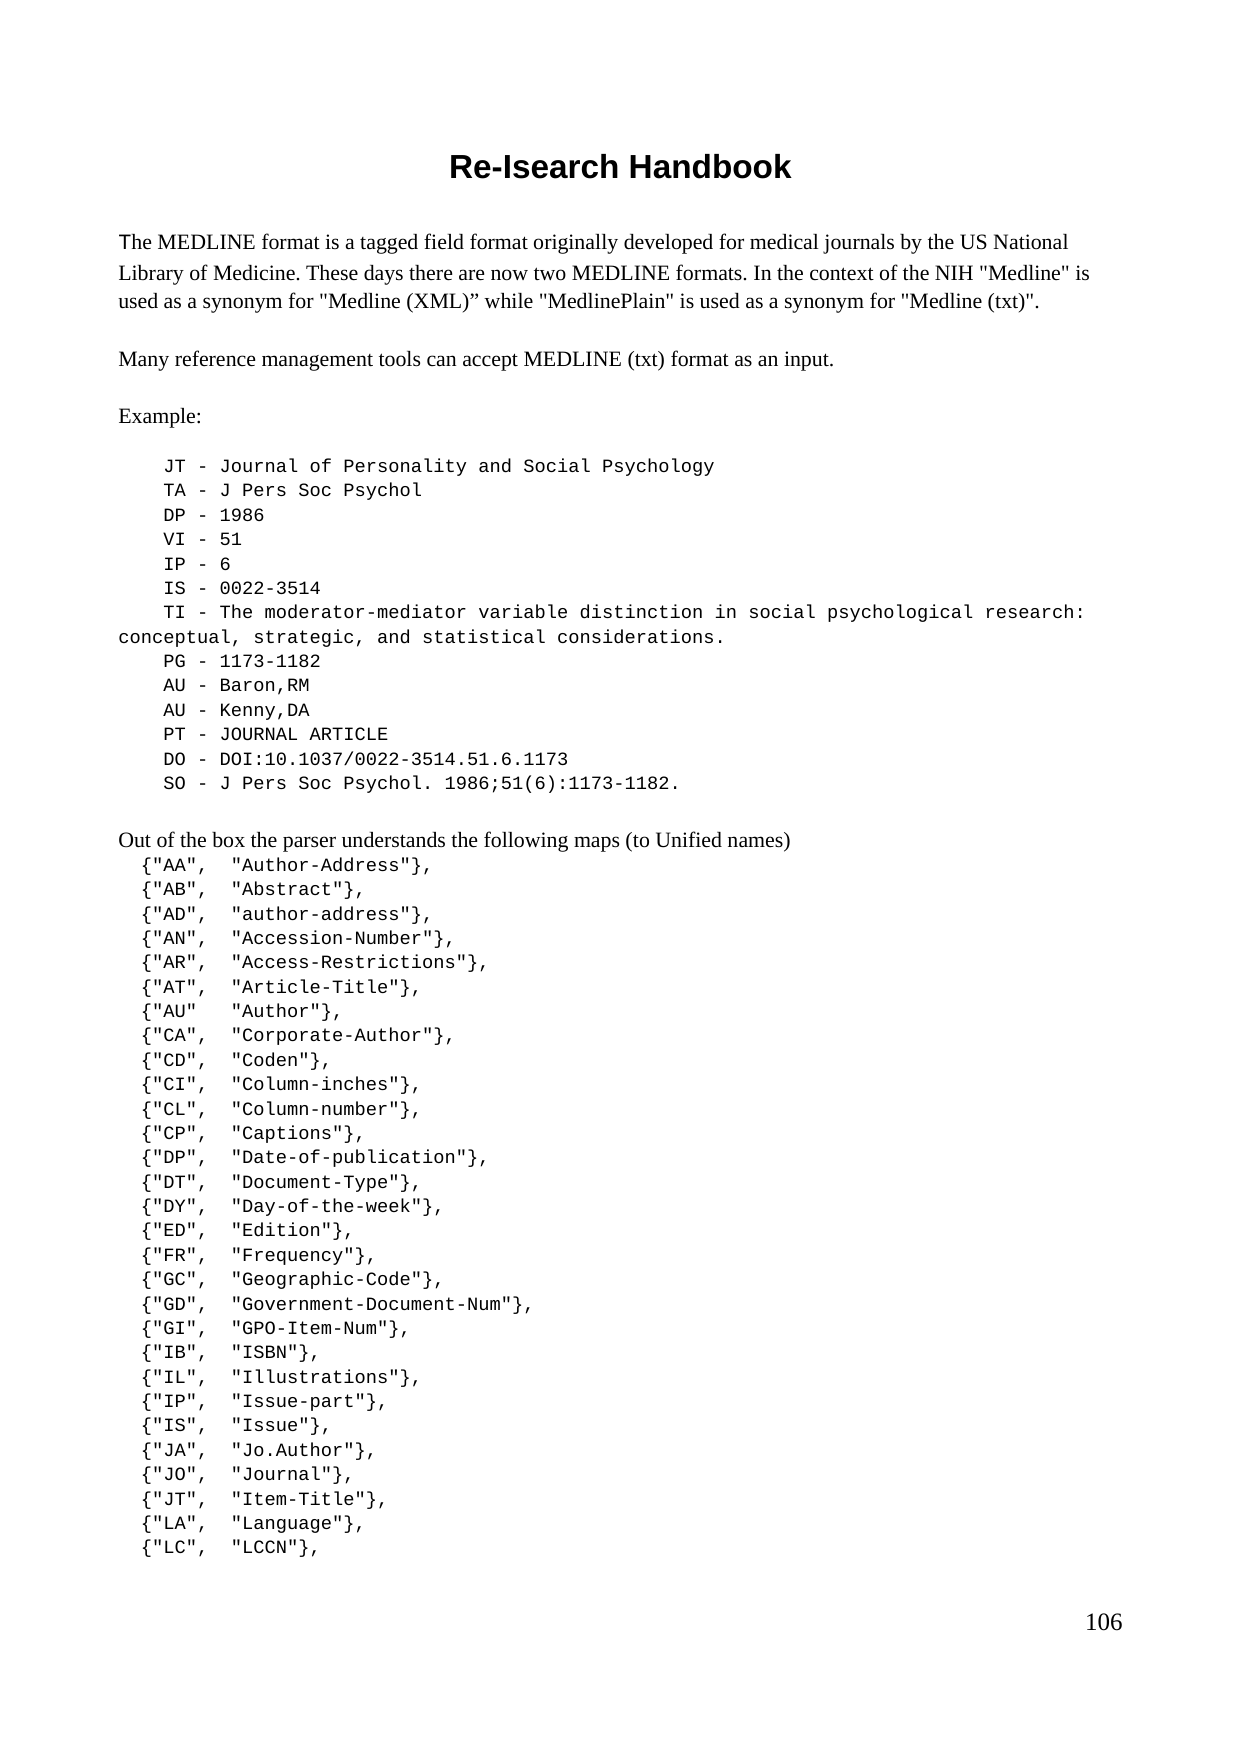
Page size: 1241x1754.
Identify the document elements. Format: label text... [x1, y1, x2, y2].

text TI - The moderator-mediator variable distinction in social psychological research: conceptual, strategic, and statistical considerations. [118, 603, 1122, 649]
text The MEDLINE format is a tagged field format originally developed for medical journals by the US National Library of Medicine. These days there are now two MEDLINE formats. In the context of the NIH "Medline" is used as a synonym for "Medline (XML)” while "MedlinePlain" is used as a synonym for "Medline (txt)". [118, 229, 1122, 314]
text IP - 6 [118, 554, 1122, 576]
text {"FR", "Frequency"}, [118, 1246, 1122, 1267]
text {"DY", "Day-of-the-week"}, [118, 1197, 1122, 1218]
text IS - 0022-3514 [118, 579, 1122, 600]
text {"IS", "Issue"}, [118, 1416, 1122, 1437]
text SO - J Pers Soc Psychol. 1986;51(6):1173-1182. [118, 774, 1122, 795]
text JT - Journal of Personality and Social Psychology [118, 457, 1122, 478]
text AU - Baron,RM [118, 676, 1122, 697]
text {"IB", "ISBN"}, [118, 1343, 1122, 1364]
text {"AT", "Article-Title"}, [118, 977, 1122, 999]
text {"JO", "Journal"}, [118, 1465, 1122, 1486]
text {"CA", "Corporate-Author"}, [118, 1026, 1122, 1047]
text {"JT", "Item-Title"}, [118, 1489, 1122, 1511]
text DP - 1986 [118, 506, 1122, 527]
text {"JA", "Jo.Author"}, [118, 1441, 1122, 1462]
text {"IL", "Illustrations"}, [118, 1367, 1122, 1389]
text VI - 51 [118, 530, 1122, 551]
text Example: [118, 403, 1122, 429]
text {"CD", "Coden"}, [118, 1051, 1122, 1072]
text {"GC", "Geographic-Code"}, [118, 1270, 1122, 1291]
text {"GD", "Government-Document-Num"}, [118, 1294, 1122, 1316]
text {"AR", "Access-Restrictions"}, [118, 953, 1122, 974]
text Many reference management tools can accept MEDLINE (txt) format as an input. [118, 346, 1122, 371]
text {"AA", "Author-Address"}, [118, 856, 1122, 877]
text {"LC", "LCCN"}, [118, 1538, 1122, 1559]
text PG - 1173-1182 [118, 652, 1122, 673]
text {"AU" "Author"}, [118, 1002, 1122, 1023]
text {"ED", "Edition"}, [118, 1221, 1122, 1242]
text PT - JOURNAL ARTICLE [118, 725, 1122, 746]
text {"AN", "Accession-Number"}, [118, 929, 1122, 950]
text {"AB", "Abstract"}, [118, 880, 1122, 901]
text {"CI", "Column-inches"}, [118, 1075, 1122, 1096]
text {"DP", "Date-of-publication"}, [118, 1148, 1122, 1169]
text {"AD", "author-address"}, [118, 904, 1122, 926]
text {"GI", "GPO-Item-Num"}, [118, 1319, 1122, 1340]
text {"CP", "Captions"}, [118, 1124, 1122, 1145]
text TA - J Pers Soc Psychol [118, 481, 1122, 502]
text {"DT", "Document-Type"}, [118, 1172, 1122, 1194]
text Out of the box the parser understands the following maps (to Unified names) [118, 827, 1122, 852]
text {"LA", "Language"}, [118, 1514, 1122, 1535]
text {"IP", "Issue-part"}, [118, 1392, 1122, 1413]
text {"CL", "Column-number"}, [118, 1099, 1122, 1121]
text DO - DOI:10.1037/0022-3514.51.6.1173 [118, 749, 1122, 771]
text AU - Kenny,DA [118, 701, 1122, 722]
